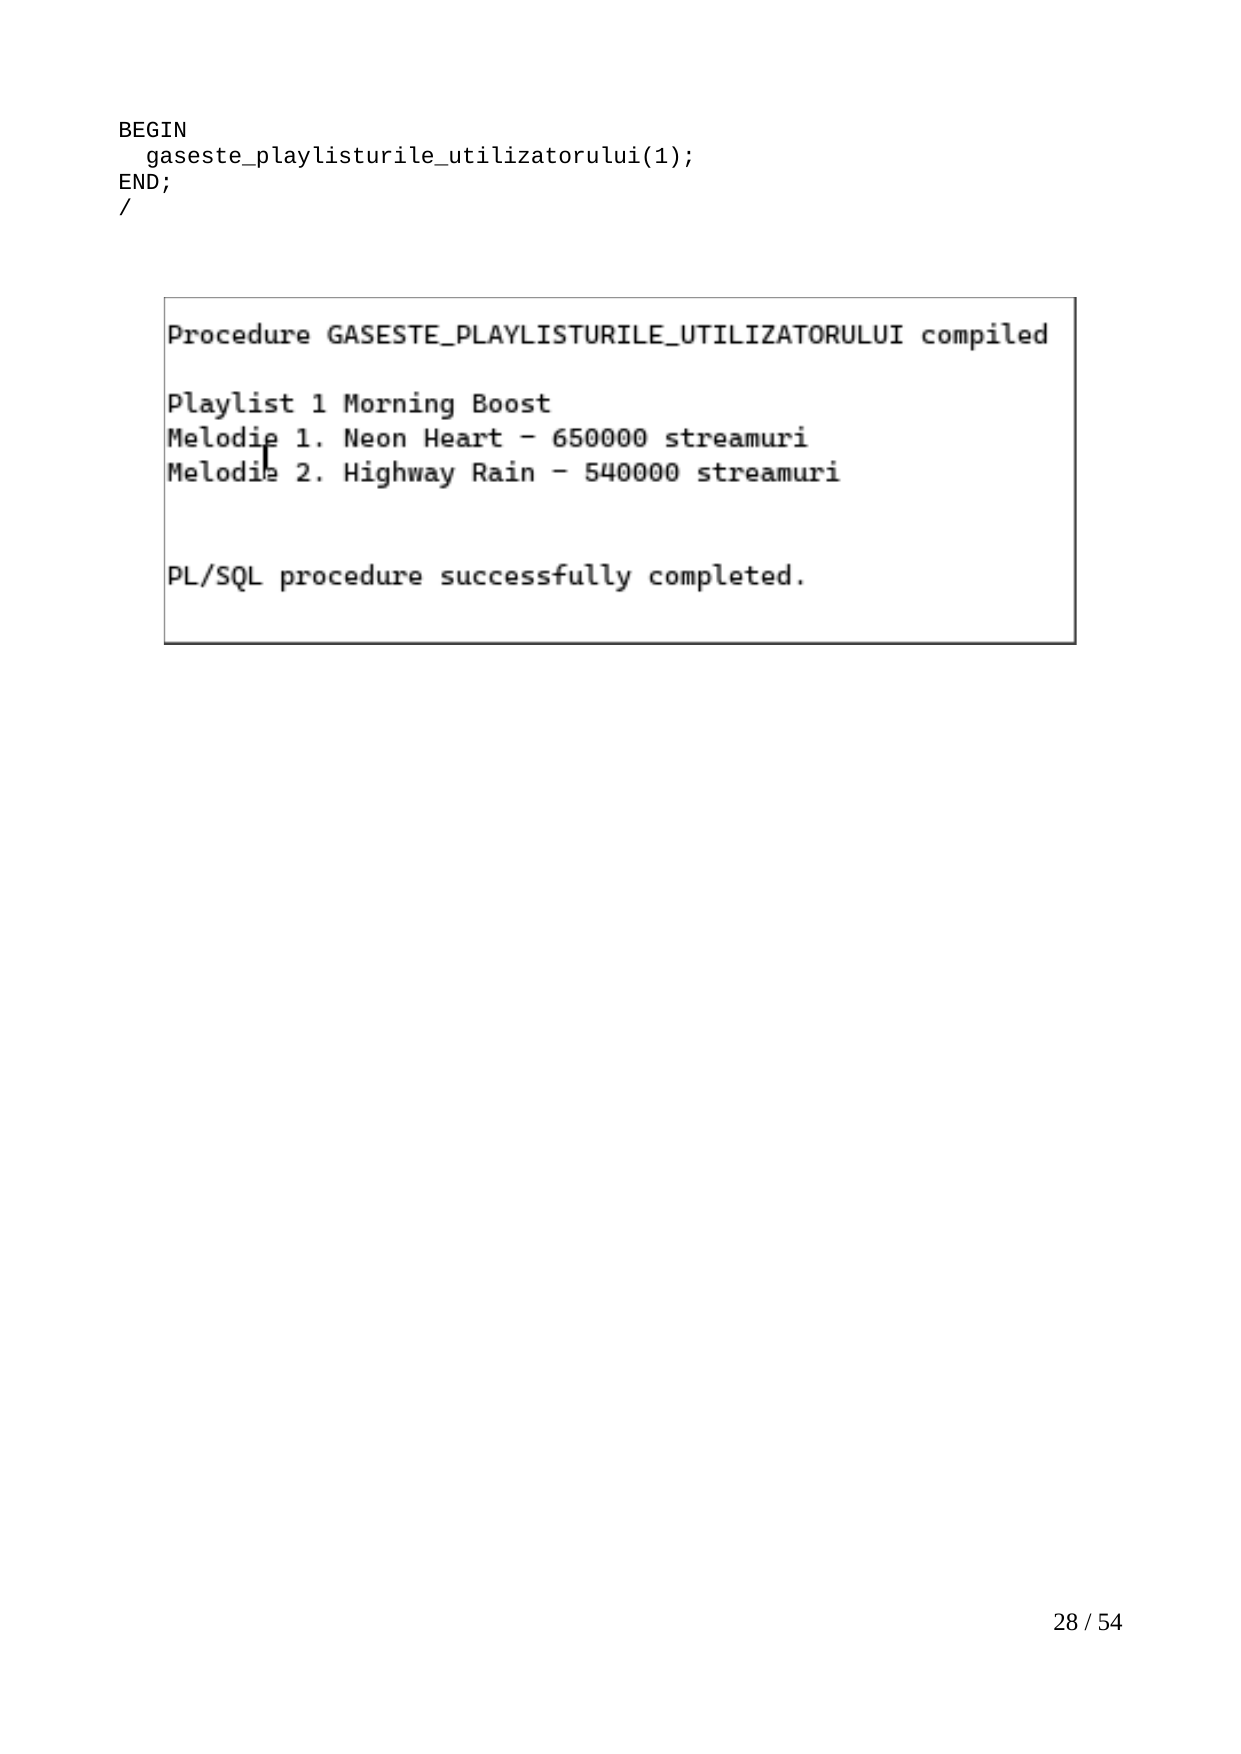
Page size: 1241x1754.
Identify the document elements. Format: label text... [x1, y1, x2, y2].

text BEGIN [118, 118, 1122, 144]
text / [118, 196, 1122, 222]
picture [163, 297, 1077, 645]
text gaseste_playlisturile_utilizatorului(1); [118, 144, 1122, 170]
text END; [118, 170, 1122, 196]
